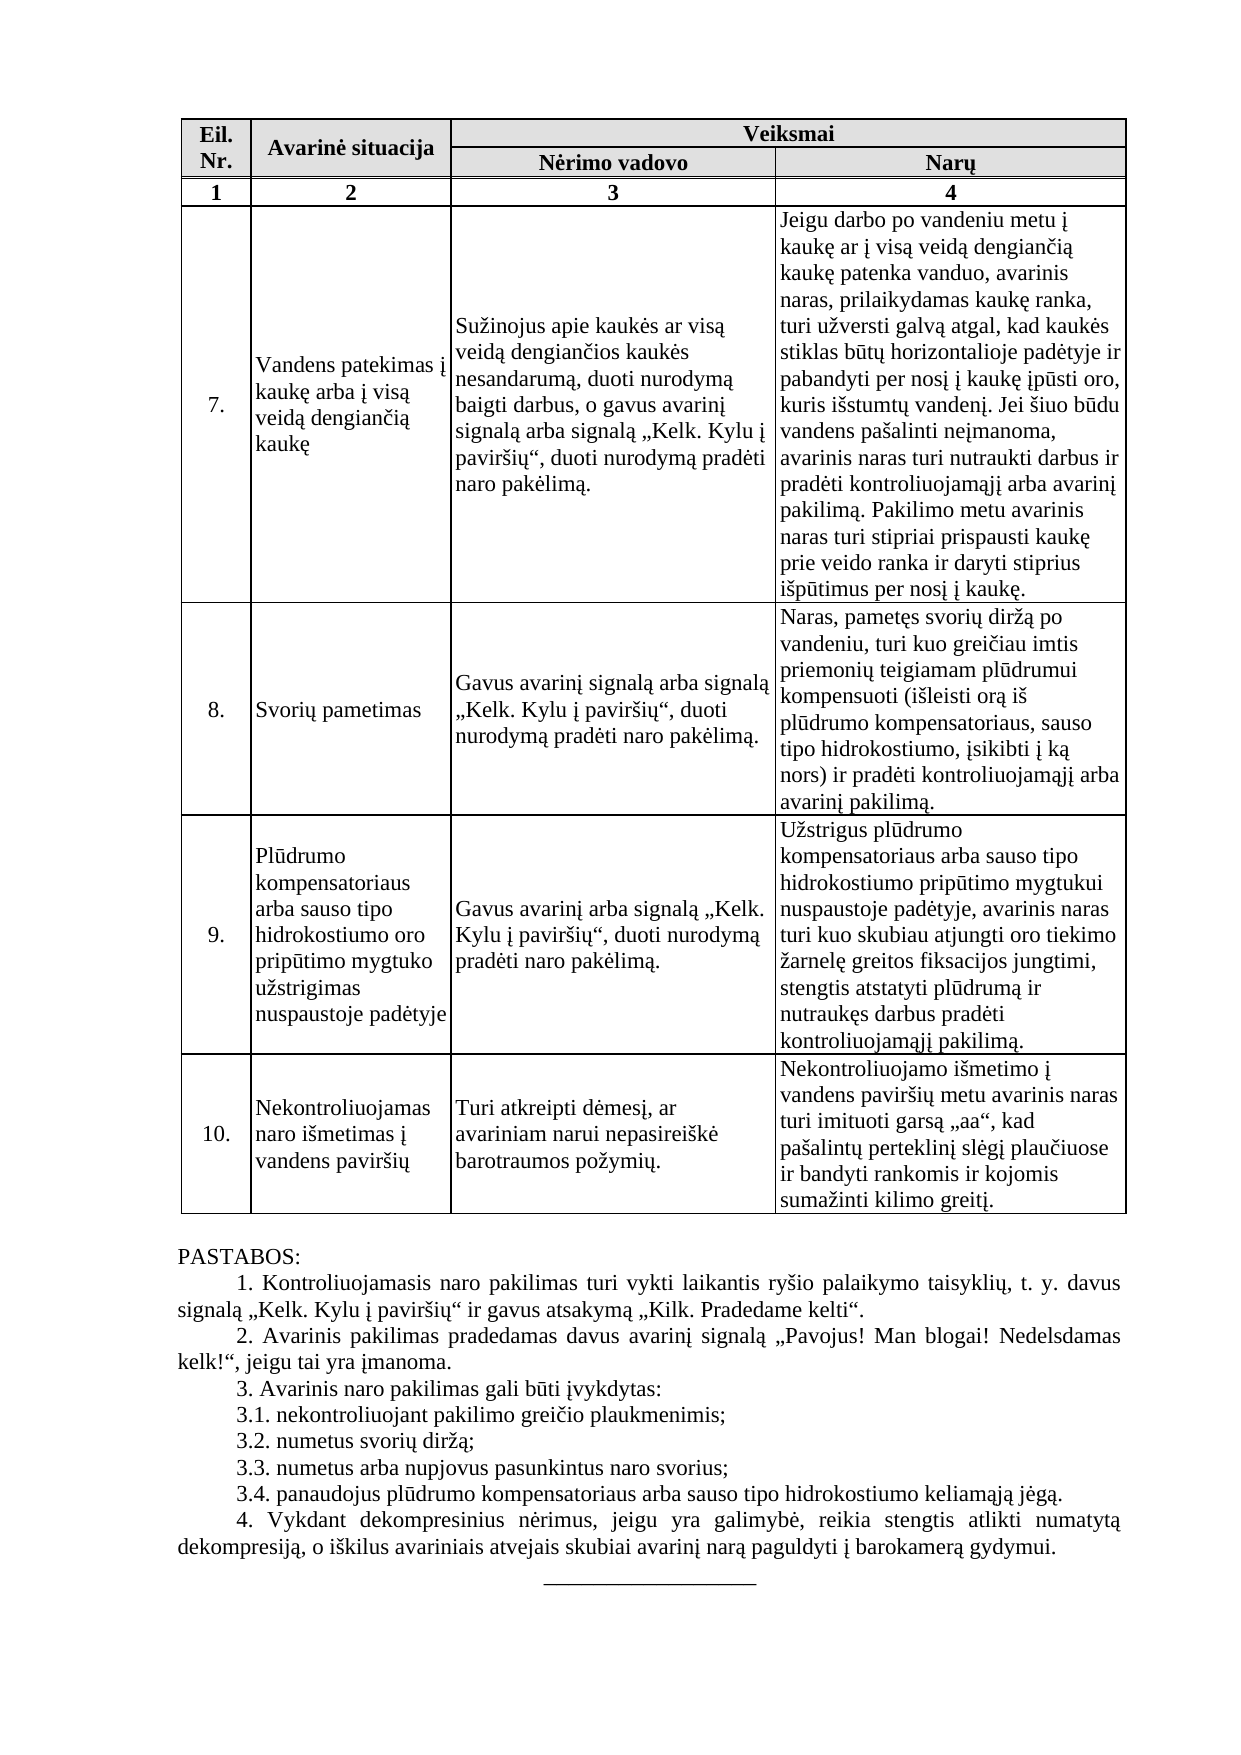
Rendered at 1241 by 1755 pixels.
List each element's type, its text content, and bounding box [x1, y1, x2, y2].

text 3. Avarinis naro pakilimas gali būti įvykdytas: [177, 1375, 1122, 1401]
table_cell 1 [182, 179, 186, 205]
text PASTABOS: [177, 1243, 1122, 1269]
table_header Avarinė situacija [252, 120, 450, 176]
text 4. Vykdant dekompresinius nėrimus, jeigu yra galimybė, reikia stengtis atlikti numatytą dekompresiją, o iškilus avariniais atvejais skubiai avarinį narą paguldyti į barokamerą gydymui. [177, 1507, 1122, 1559]
table_header Eil. Nr. [182, 120, 250, 176]
table_cell Narų [776, 148, 1125, 176]
text 3.4. panaudojus plūdrumo kompensatoriaus arba sauso tipo hidrokostiumo keliamąją jėgą. [177, 1480, 1122, 1507]
text 3.2. numetus svorių diržą; [177, 1427, 1122, 1454]
table_cell Gavus avarinį arba signalą „Kelk. Kylu į paviršių“, duoti nurodymą pradėti naro pakėlimą. [452, 816, 775, 1053]
table_cell Vandens patekimas į kaukę arba į visą veidą dengiančią kaukę [252, 207, 450, 602]
table_cell Nekontroliuojamas naro išmetimas į vandens paviršių [252, 1055, 450, 1213]
text 3.3. numetus arba nupjovus pasunkintus naro svorius; [177, 1454, 1122, 1480]
table_cell 4 [776, 179, 780, 205]
text 1. Kontroliuojamasis naro pakilimas turi vykti laikantis ryšio palaikymo taisyklių, t. y. davus signalą „Kelk. Kylu į paviršių“ ir gavus atsakymą „Kilk. Pradedame kelti“. [177, 1269, 1122, 1322]
table_cell 7. [182, 207, 250, 602]
table_cell Plūdrumo kompensatoriaus arba sauso tipo hidrokostiumo oro pripūtimo mygtuko užstrigimas nuspaustoje padėtyje [252, 816, 450, 1053]
text _________________ [177, 1559, 1122, 1588]
table_cell Gavus avarinį signalą arba signalą „Kelk. Kylu į paviršių“, duoti nurodymą pradėti naro pakėlimą. [452, 603, 775, 814]
text 2. Avarinis pakilimas pradedamas davus avarinį signalą „Pavojus! Man blogai! Nedelsdamas kelk!“, jeigu tai yra įmanoma. [177, 1322, 1122, 1375]
table_cell Svorių pametimas [252, 603, 450, 814]
text 3.1. nekontroliuojant pakilimo greičio plaukmenimis; [177, 1401, 1122, 1427]
table_cell 9. [182, 816, 250, 1053]
table_cell 8. [182, 603, 250, 814]
table_cell Sužinojus apie kaukės ar visą veidą dengiančios kaukės nesandarumą, duoti nurodymą baigti darbus, o gavus avarinį signalą arba signalą „Kelk. Kylu į paviršių“, duoti nurodymą pradėti naro pakėlimą. [452, 207, 775, 602]
table_cell Turi atkreipti dėmesį, ar avariniam narui nepasireiškė barotraumos požymių. [452, 1055, 775, 1213]
table_header Veiksmai [452, 120, 1125, 146]
table_cell 10. [182, 1055, 250, 1213]
table_cell Nėrimo vadovo [452, 148, 775, 176]
table_cell 3 [771, 179, 775, 205]
